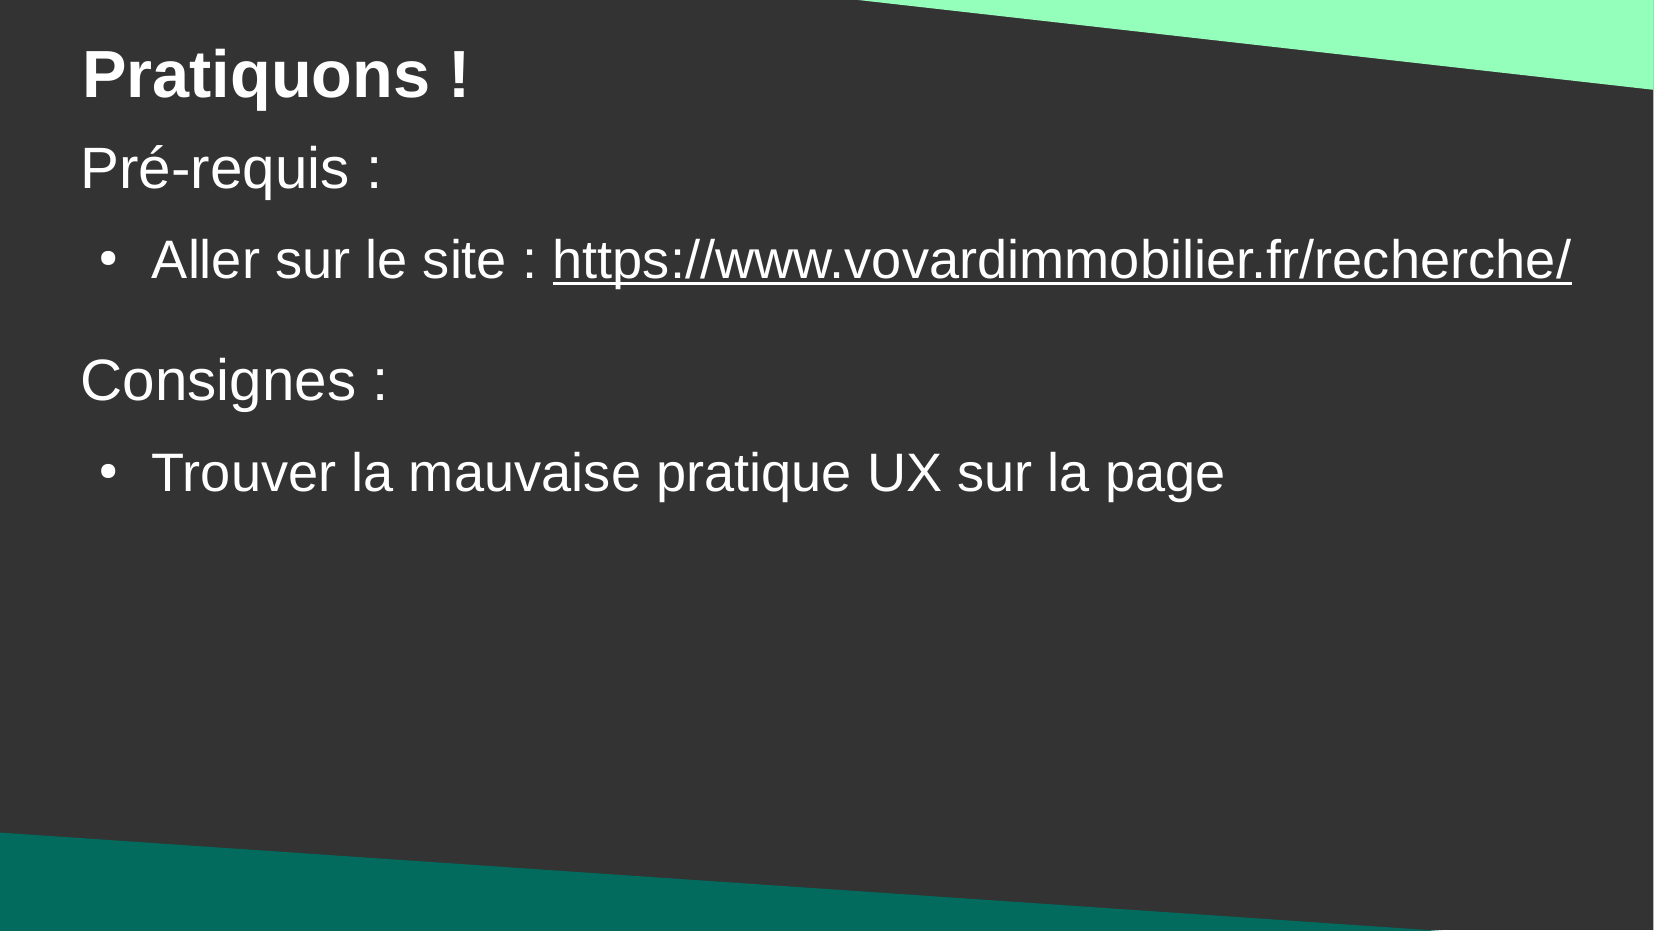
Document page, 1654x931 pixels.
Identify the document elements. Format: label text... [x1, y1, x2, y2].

text_box [858, 0, 1654, 90]
list Consignes : Trouver la mauvaise pratique UX sur la page [80, 348, 1620, 508]
title Pratiquons ! [82, 37, 1571, 114]
list Pré-requis : Aller sur le site : https://www.vovardimmobilier.fr/recherche/ [80, 135, 1620, 296]
